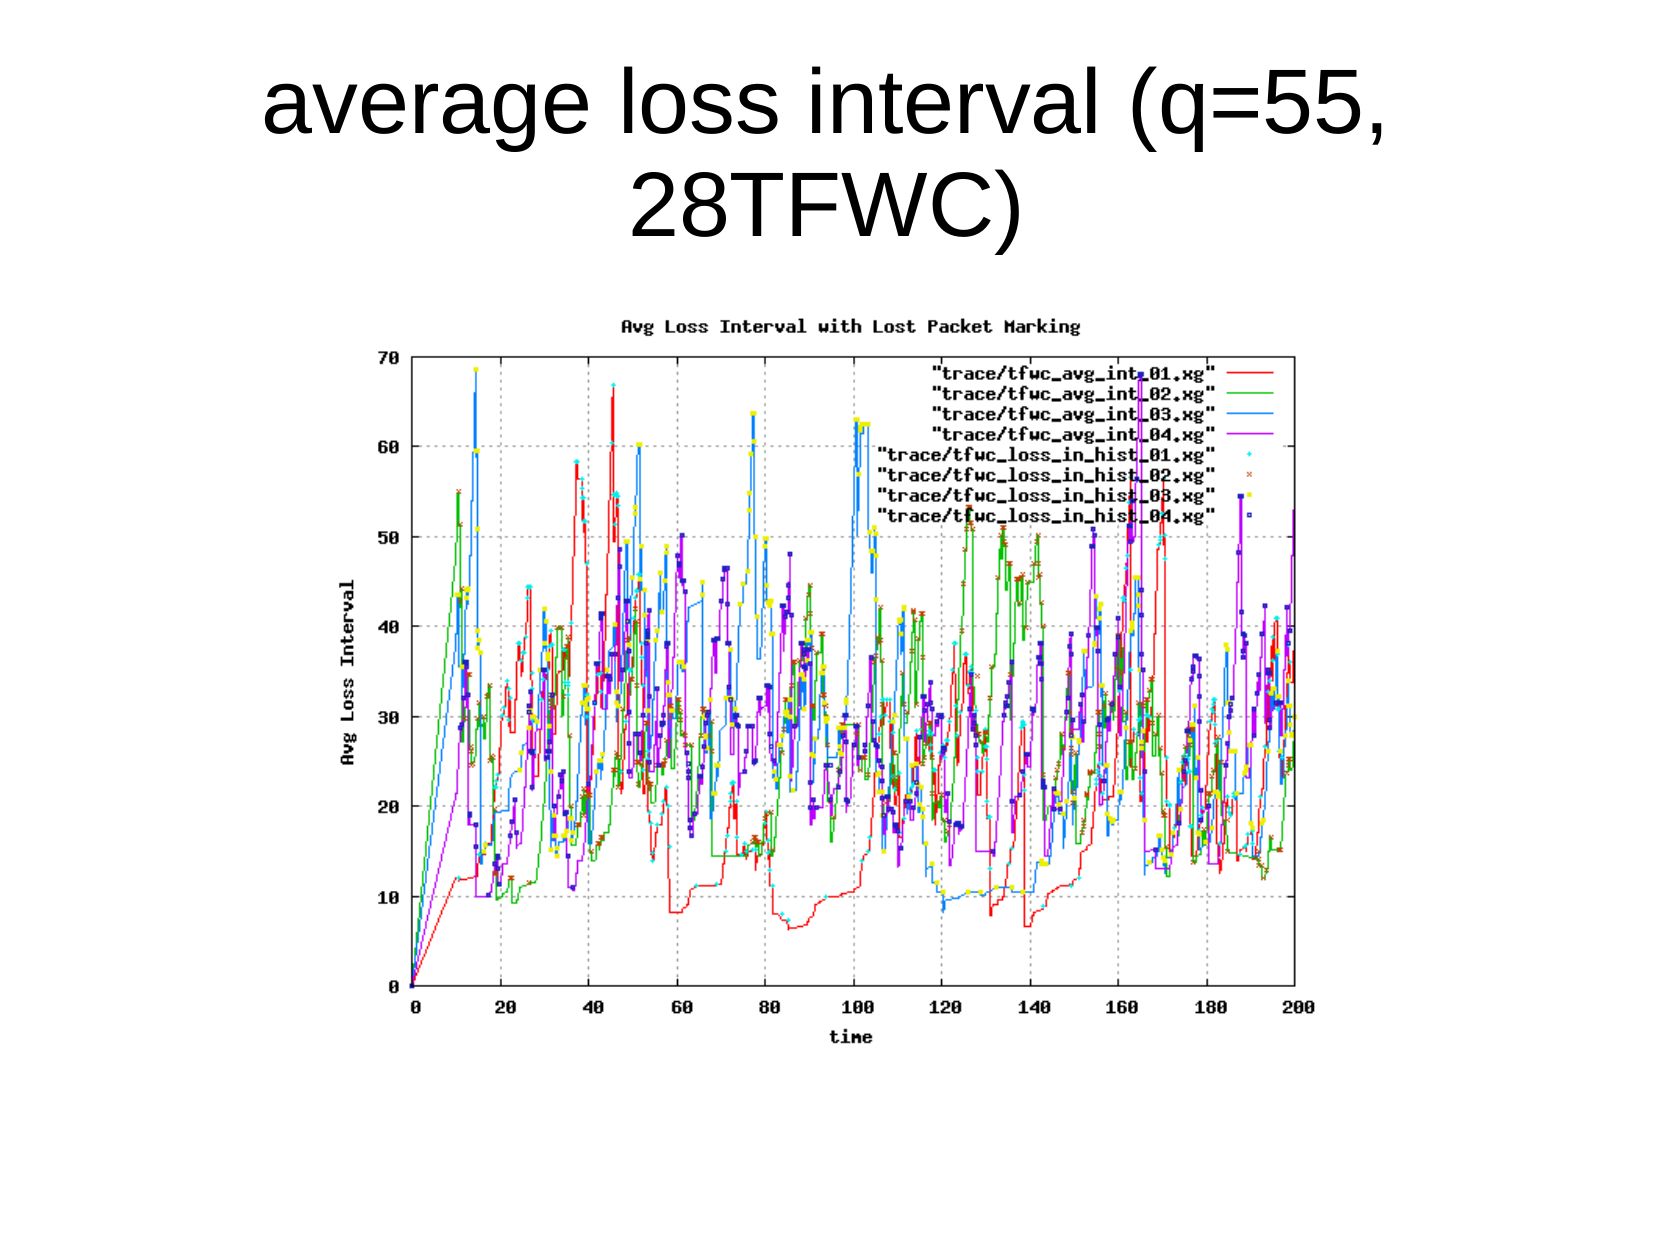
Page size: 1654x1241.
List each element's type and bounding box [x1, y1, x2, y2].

picture [327, 297, 1327, 1048]
